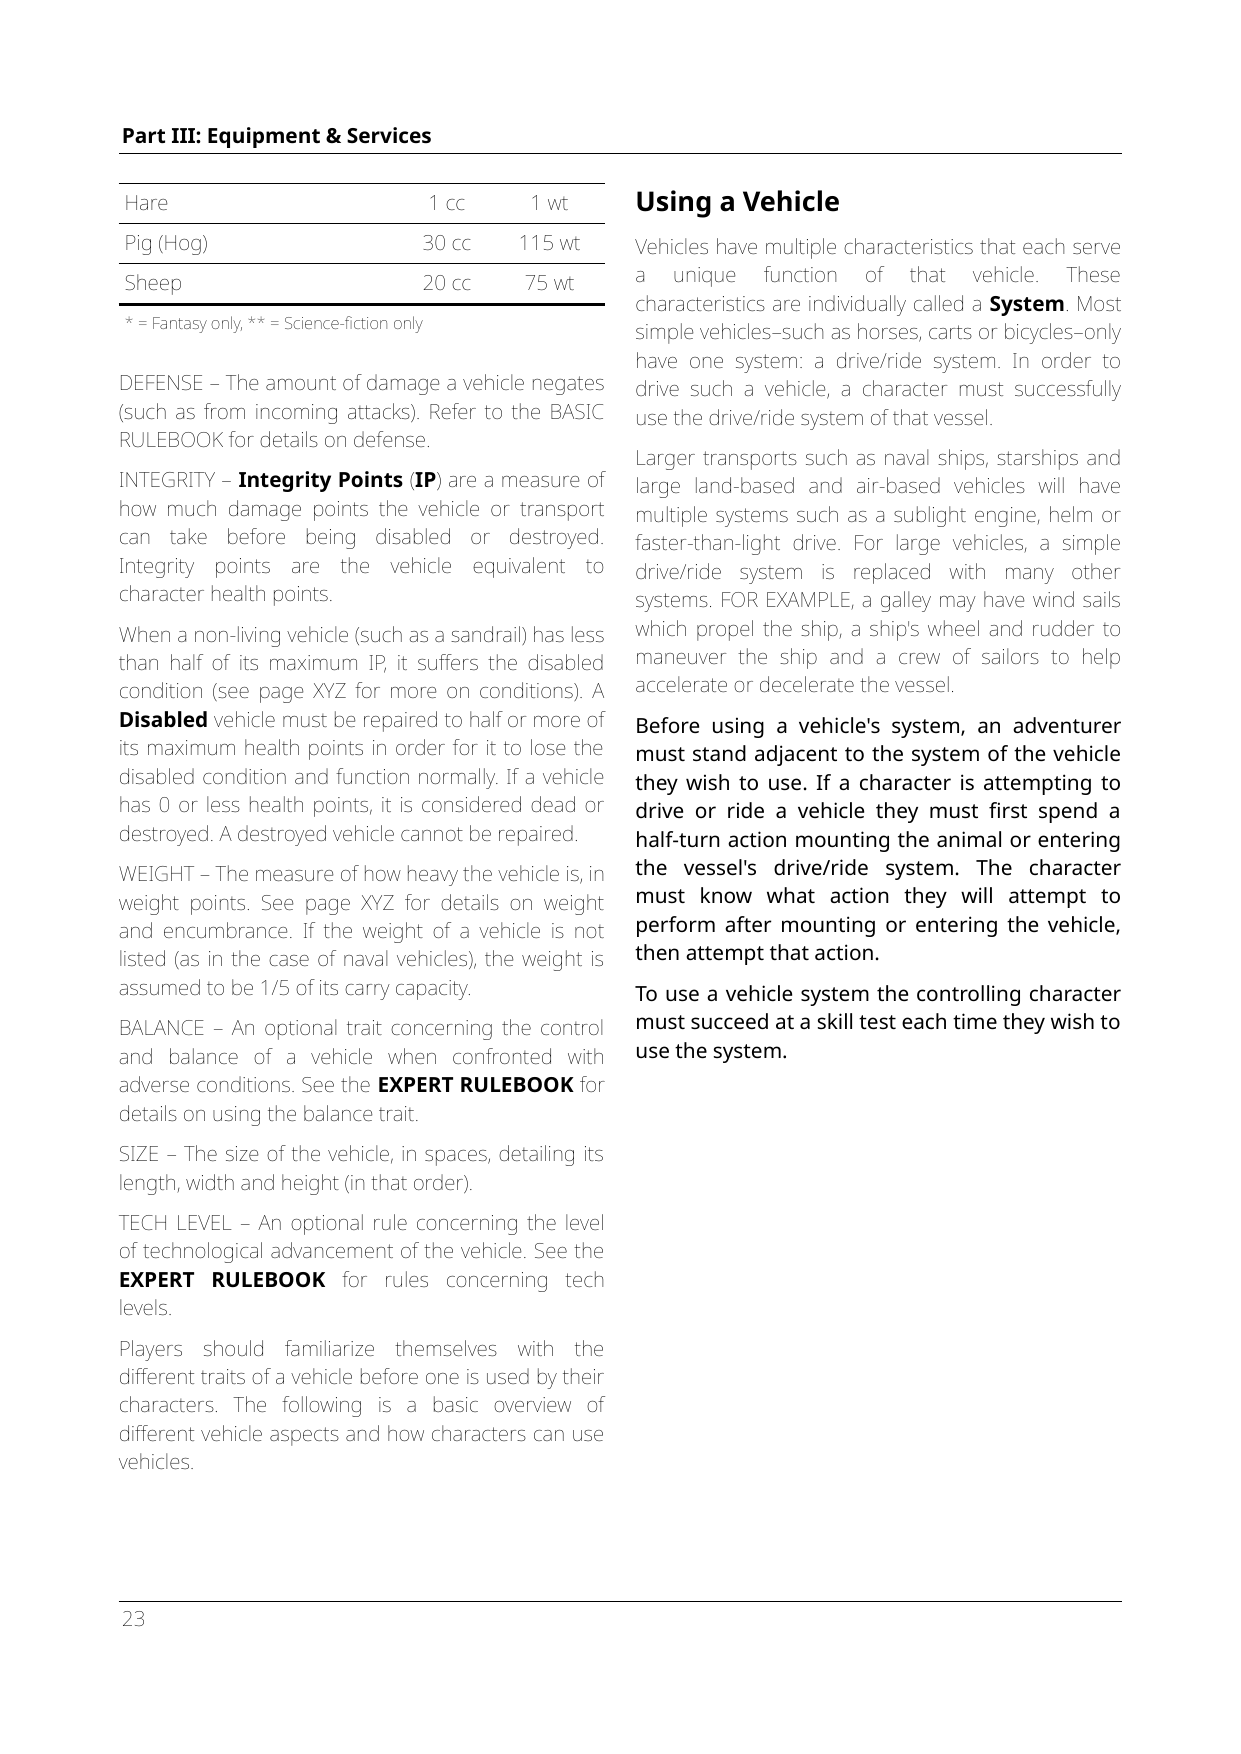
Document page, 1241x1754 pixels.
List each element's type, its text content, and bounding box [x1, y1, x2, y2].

subtitle Using a Vehicle [635, 183, 1122, 219]
text DEFENSE – The amount of damage a vehicle negates (such as from incoming attacks). Refer to the BASIC RULEBOOK for details on defense. [118, 340, 605, 454]
text Players should familiarize themselves with the different traits of a vehicle before one is used by their characters. The following is a basic overview of different vehicle aspects and how characters can use vehicles. [118, 1334, 605, 1476]
table_cell Pig (Hog) [119, 224, 400, 263]
text SIZE – The size of the vehicle, in spaces, detailing its length, width and height (in that order). [118, 1139, 605, 1196]
text INTEGRITY – Integrity Points (IP) are a measure of how much damage points the vehicle or transport can take before being disabled or destroyed. Integrity points are the vehicle equivalent to character health points. [118, 466, 605, 608]
text Vehicles have multiple characteristics that each serve a unique function of that vehicle. These characteristics are individually called a System. Most simple vehicles–such as horses, carts or bicycles–only have one system: a drive/ride system. In order to drive such a vehicle, a character must successfully use the drive/ride system of that vessel. [635, 232, 1122, 431]
table_cell 1 cc [400, 184, 493, 223]
text Before using a vehicle's system, an adventurer must stand adjacent to the system of the vehicle they wish to use. If a character is attempting to drive or ride a vehicle they must first spend a half-turn action mounting the animal or entering the vessel's drive/ride system. The character must know what action they will attempt to perform after mounting or entering the vehicle, then attempt that action. [635, 711, 1122, 967]
table_cell 30 cc [400, 224, 493, 263]
table_cell 115 wt [494, 224, 605, 263]
text When a non-living vehicle (such as a sandrail) has less than half of its maximum IP, it suffers the disabled condition (see page XYZ for more on conditions). A Disabled vehicle must be repaired to half or more of its maximum health points in order for it to lose the disabled condition and function normally. If a vehicle has 0 or less health points, it is considered dead or destroyed. A destroyed vehicle cannot be repaired. [118, 620, 605, 847]
table_cell 1 wt [494, 184, 605, 223]
table_cell 75 wt [494, 264, 605, 303]
table_cell 20 cc [400, 264, 493, 303]
table_cell Hare [119, 184, 400, 223]
table_cell * = Fantasy only, ** = Science-fiction only [119, 306, 605, 340]
text To use a vehicle system the controlling character must succeed at a skill test each time they wish to use the system. [635, 979, 1122, 1064]
text Larger transports such as naval ships, starships and large land-based and air-based vehicles will have multiple systems such as a sublight engine, helm or faster-than-light drive. For large vehicles, a simple drive/ride system is replaced with many other systems. FOR EXAMPLE, a galley may have wind sails which propel the ship, a ship's wheel and rudder to maneuver the ship and a crew of sailors to help accelerate or decelerate the vessel. [635, 443, 1122, 699]
text BALANCE – An optional trait concerning the control and balance of a vehicle when confronted with adverse conditions. See the EXPERT RULEBOOK for details on using the balance trait. [118, 1013, 605, 1127]
text WEIGHT – The measure of how heavy the vehicle is, in weight points. See page XYZ for details on weight and encumbrance. If the weight of a vehicle is not listed (as in the case of naval vehicles), the weight is assumed to be 1/5 of its carry capacity. [118, 859, 605, 1001]
table_cell Sheep [119, 264, 400, 303]
text TECH LEVEL – An optional rule concerning the level of technological advancement of the vehicle. See the EXPERT RULEBOOK for rules concerning tech levels. [118, 1208, 605, 1322]
